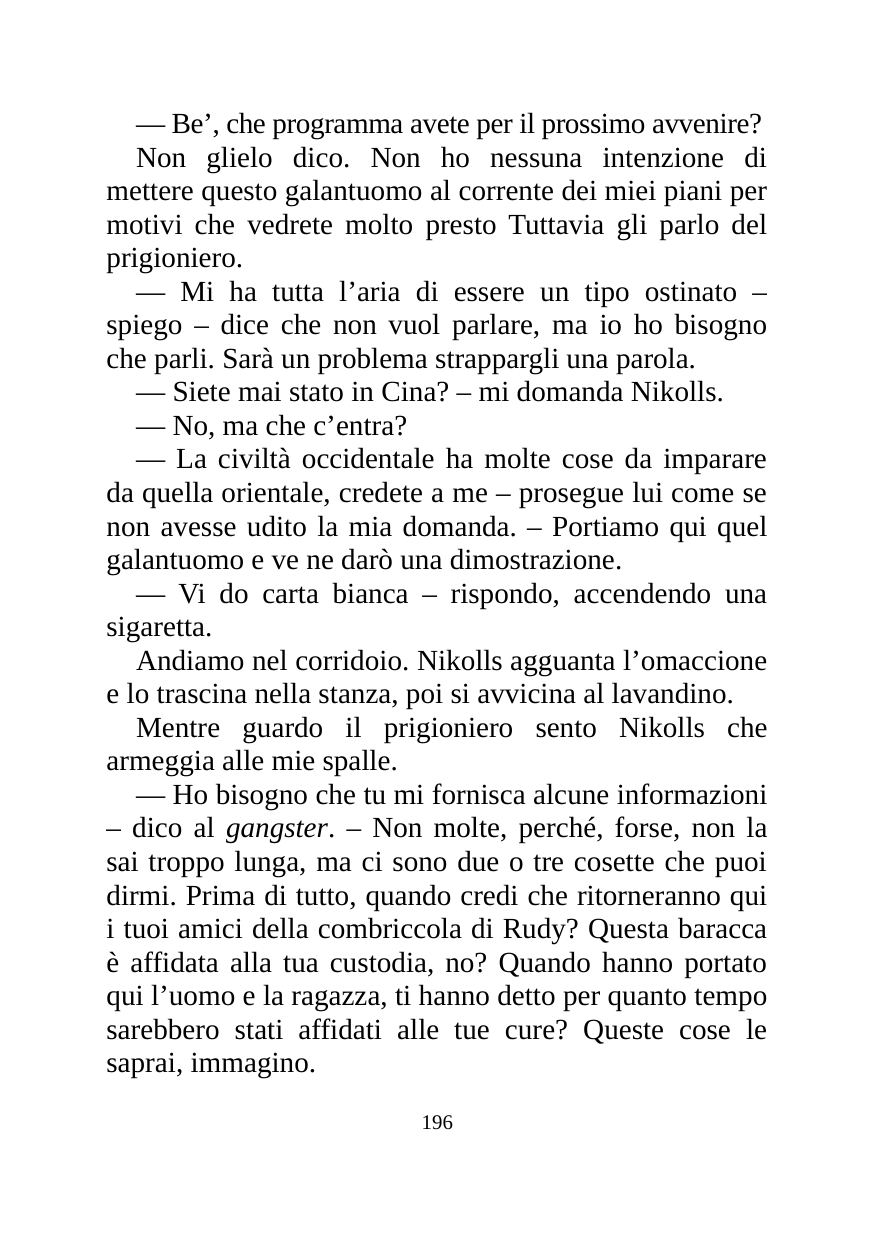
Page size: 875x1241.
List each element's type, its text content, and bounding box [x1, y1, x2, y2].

text Mentre guardo il prigioniero sento Nikolls che armeggia alle mie spalle. [106, 710, 768, 777]
text Non glielo dico. Non ho nessuna intenzione di mettere questo galantuomo al corrente dei miei piani per motivi che vedrete molto presto Tuttavia gli parlo del prigioniero. [106, 140, 768, 274]
text — Mi ha tutta l’aria di essere un tipo ostinato – spiego – dice che non vuol parlare, ma io ho bisogno che parli. Sarà un problema strappargli una parola. [106, 274, 768, 374]
text Andiamo nel corridoio. Nikolls agguanta l’omaccione e lo trascina nella stanza, poi si avvicina al lavandino. [106, 643, 768, 710]
text — Vi do carta bianca – rispondo, accendendo una sigaretta. [106, 576, 768, 643]
text — Siete mai stato in Cina? – mi domanda Nikolls. [106, 374, 768, 408]
text — Ho bisogno che tu mi fornisca alcune informazioni – dico al gangster. – Non molte, perché, forse, non la sai troppo lunga, ma ci sono due o tre cosette che puoi dirmi. Prima di tutto, quando credi che ritorneranno qui i tuoi amici della combriccola di Rudy? Questa baracca è affidata alla tua custodia, no? Quando hanno portato qui l’uomo e la ragazza, ti hanno detto per quanto tempo sarebbero stati affidati alle tue cure? Queste cose le saprai, immagino. [106, 777, 768, 1079]
text — La civiltà occidentale ha molte cose da imparare da quella orientale, credete a me – prosegue lui come se non avesse udito la mia domanda. – Portiamo qui quel galantuomo e ve ne darò una dimostrazione. [106, 442, 768, 576]
text — Be’, che programma avete per il prossimo avvenire? [106, 106, 768, 140]
text — No, ma che c’entra? [106, 408, 768, 442]
